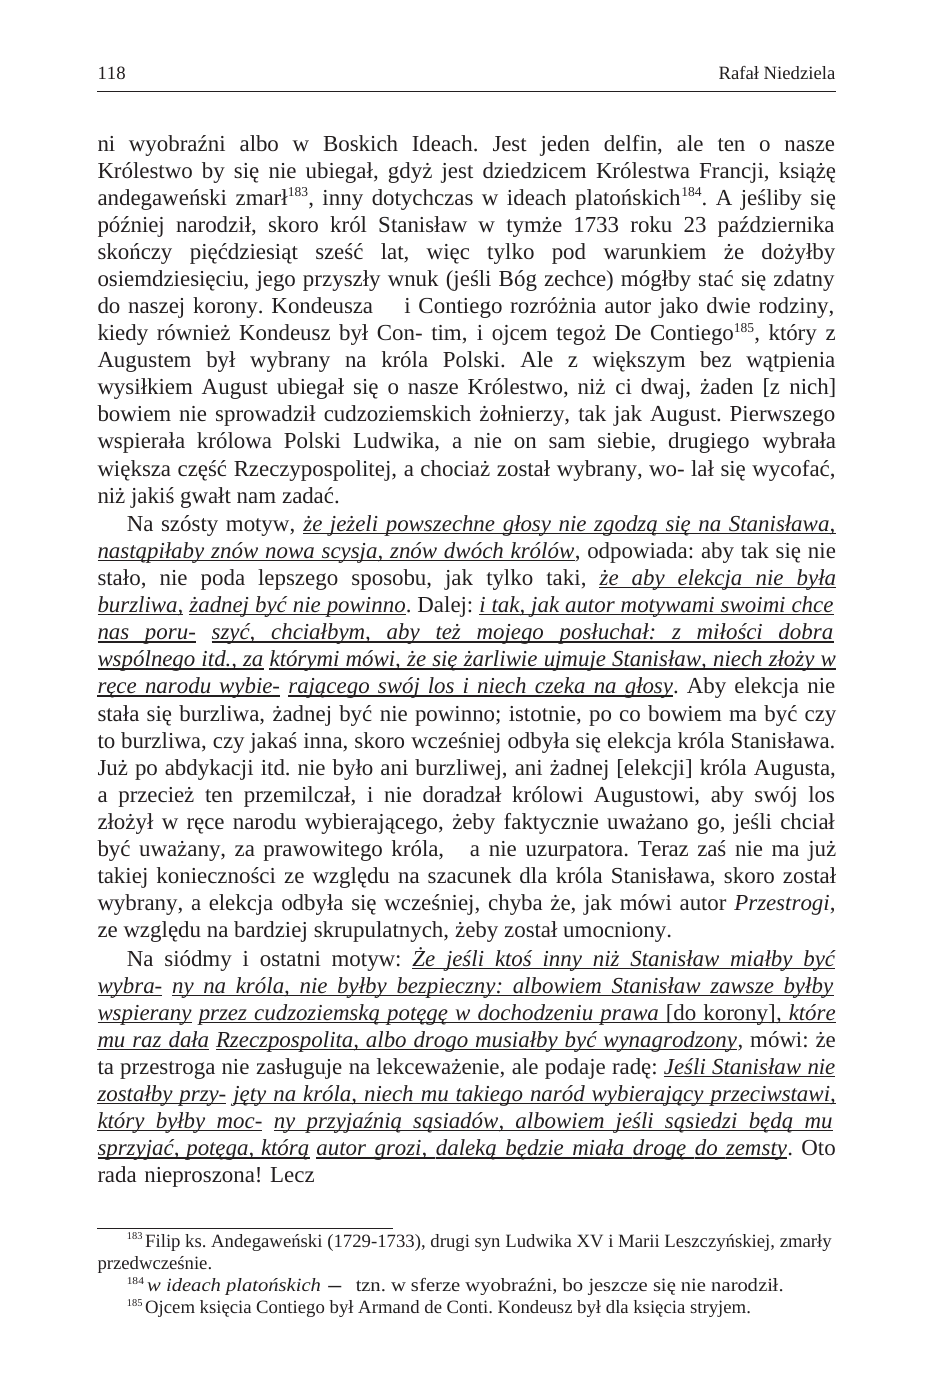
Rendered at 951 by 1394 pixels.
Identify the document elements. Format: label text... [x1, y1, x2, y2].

text Na siódmy i ostatni motyw: Że jeśli ktoś inny niż Stanisław miałby być wybra- ny na króla, nie byłby bezpieczny: albowiem Stanisław zawsze byłby wspierany przez cudzoziemską potęgę w dochodzeniu prawa [do korony], które mu raz dała Rzeczpospolita, albo drogo musiałby być wynagrodzony, mówi: że ta przestroga nie zasługuje na lekceważenie, ale podaje radę: Jeśli Stanisław nie zostałby przy- jęty na króla, niech mu takiego naród wybierający przeciwstawi, który byłby moc- ny przyjaźnią sąsiadów, albowiem jeśli sąsiedzi będą mu sprzyjać, potęga, którą autor grozi, daleką będzie miała drogę do zemsty. Oto rada nieproszona! Lecz [97, 945, 836, 1188]
text Na szósty motyw, że jeżeli powszechne głosy nie zgodzą się na Stanisława, nastąpiłaby znów nowa scysja, znów dwóch królów, odpowiada: aby tak się nie stało, nie poda lepszego sposobu, jak tylko taki, że aby elekcja nie była burzliwa, żadnej być nie powinno. Dalej: i tak, jak autor motywami swoimi chce nas poru- szyć, chciałbym, aby też mojego posłuchał: z miłości dobra wspólnego itd., za którymi mówi, że się żarliwie ujmuje Stanisław, niech złoży w ręce narodu wybie- rającego swój los i niech czeka na głosy. Aby elekcja nie stała się burzliwa, żadnej być nie powinno; istotnie, po co bowiem ma być czy to burzliwa, czy jakaś inna, skoro wcześniej odbyła się elekcja króla Stanisława. Już po abdykacji itd. nie było ani burzliwej, ani żadnej [elekcji] króla Augusta, a przecież ten przemilczał, i nie doradzał królowi Augustowi, aby swój los złożył w ręce narodu wybierającego, żeby faktycznie uważano go, jeśli chciał być uważany, za prawowitego króla, a nie uzurpatora. Teraz zaś nie ma już takiej konieczności ze względu na szacunek dla króla Stanisława, skoro został wybrany, a elekcja odbyła się wcześniej, chyba że, jak mówi autor Przestrogi, ze względu na bardziej skrupulatnych, żeby został umocniony. [97, 510, 836, 943]
text 185 Ojcem księcia Contiego był Armand de Conti. Kondeusz był dla księcia stryjem. [127, 1296, 914, 1318]
text 184 w ideach platońskich - tzn. w sferze wyobraźni, bo jeszcze się nie narodził. [127, 1274, 914, 1296]
text 183 Filip ks. Andegaweński (1729-1733), drugi syn Ludwika XV i Marii Leszczyńskiej, zmarły przedwcześnie. [97, 1217, 914, 1273]
text ni wyobraźni albo w Boskich Ideach. Jest jeden delfin, ale ten o nasze Królestwo by się nie ubiegał, gdyż jest dziedzicem Królestwa Francji, książę andegaweński zmarł183, inny dotychczas w ideach platońskich184. A jeśliby się później narodził, skoro król Stanisław w tymże 1733 roku 23 października skończy pięćdziesiąt sześć lat, więc tylko pod warunkiem że dożyłby osiemdziesięciu, jego przyszły wnuk (jeśli Bóg zechce) mógłby stać się zdatny do naszej korony. Kondeusza i Contiego rozróżnia autor jako dwie rodziny, kiedy również Kondeusz był Con- tim, i ojcem tegoż De Contiego185, który z Augustem był wybrany na króla Polski. Ale z większym bez wątpienia wysiłkiem August ubiegał się o nasze Królestwo, niż ci dwaj, żaden [z nich] bowiem nie sprowadził cudzoziemskich żołnierzy, tak jak August. Pierwszego wspierała królowa Polski Ludwika, a nie on sam siebie, drugiego wybrała większa część Rzeczypospolitej, a chociaż został wybrany, wo- lał się wycofać, niż jakiś gwałt nam zadać. [97, 129, 836, 508]
